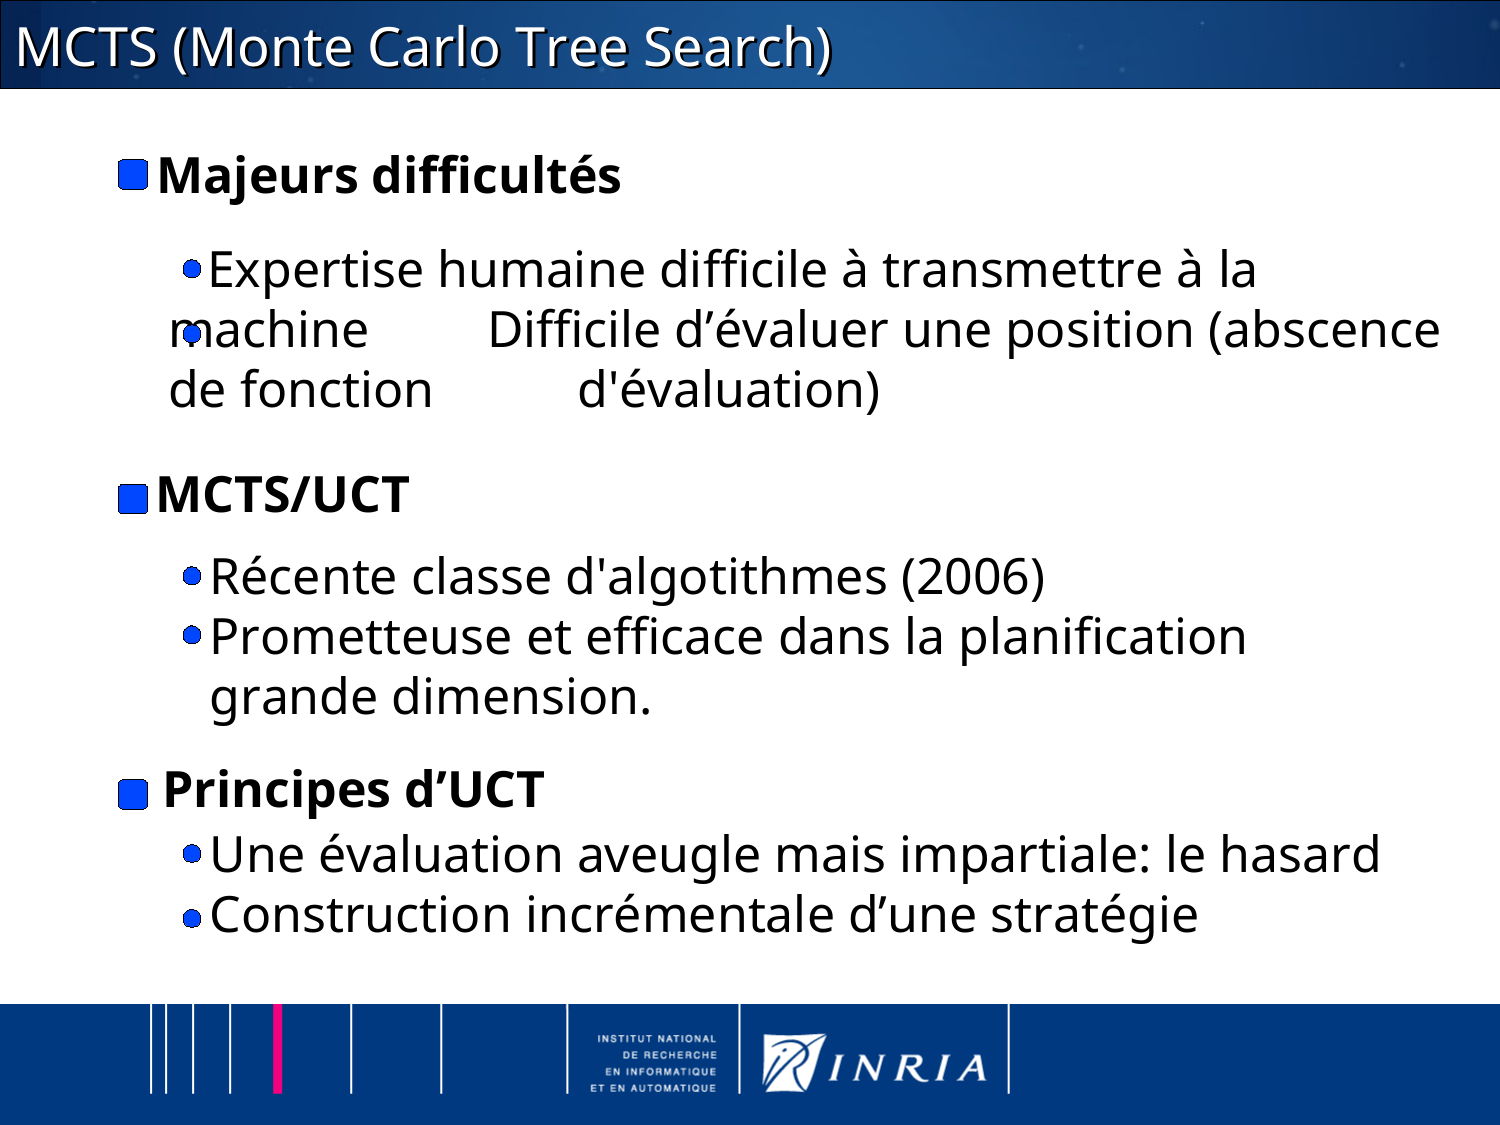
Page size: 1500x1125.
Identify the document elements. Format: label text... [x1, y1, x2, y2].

text_box [183, 324, 201, 343]
text_box Expertise humaine difficile à transmettre à la machine Difficile d’évaluer une position (abscence de fonction d'évaluation) [153, 230, 1483, 426]
text_box MCTS/UCT [140, 454, 768, 530]
text_box [183, 566, 201, 585]
text_box Une évaluation aveugle mais impartiale: le hasard Construction incrémentale d’une stratégie [194, 815, 1500, 950]
text_box [118, 159, 141, 190]
text_box Majeurs difficultés [141, 135, 975, 211]
text_box [183, 259, 201, 278]
text_box [118, 484, 140, 514]
text_box [183, 844, 201, 863]
text_box [118, 779, 147, 810]
text_box Principes d’UCT [147, 750, 636, 825]
text_box [183, 909, 201, 928]
text_box MCTS (Monte Carlo Tree Search) [0, 0, 1500, 89]
picture [0, 1004, 1500, 1125]
text_box [183, 625, 201, 644]
text_box Récente classe d'algotithmes (2006) Prometteuse et efficace dans la planification grande dimension. [194, 537, 1406, 733]
